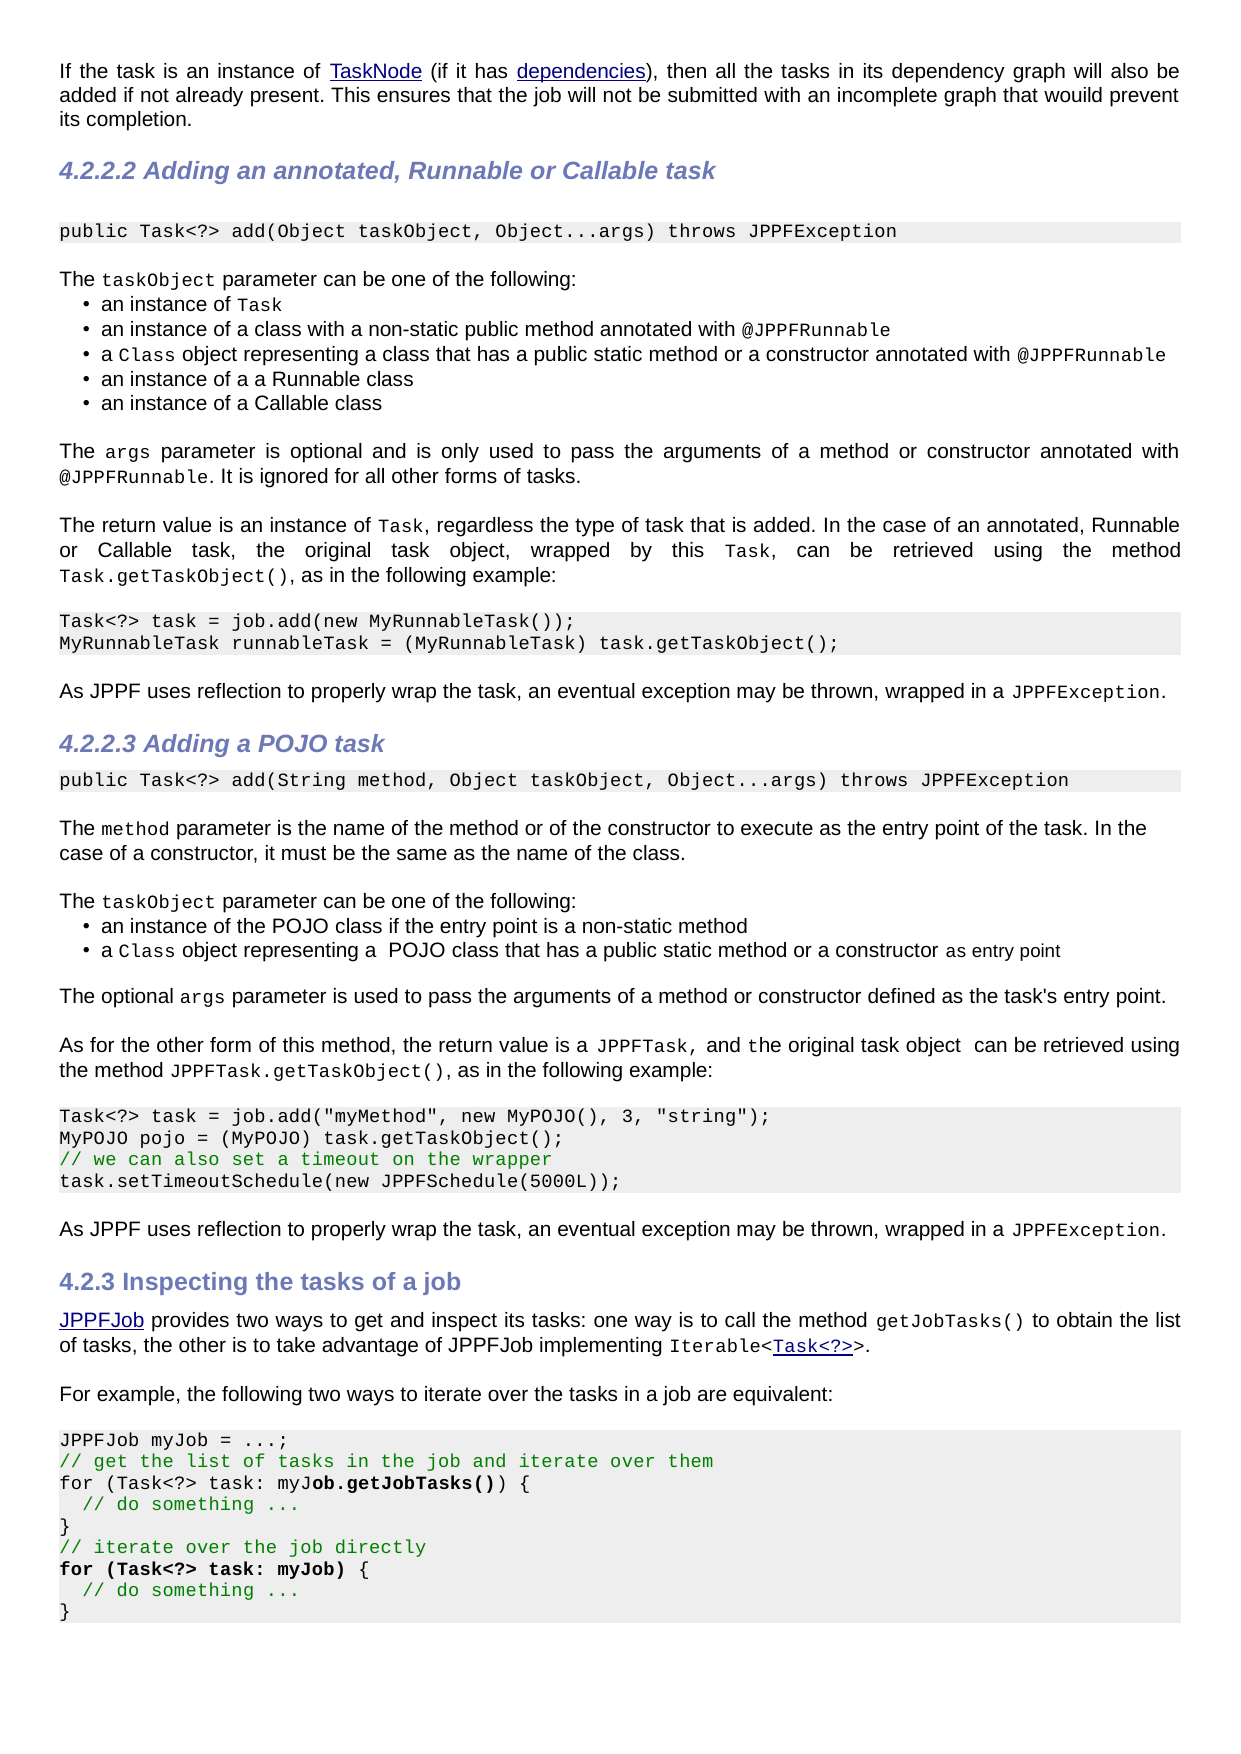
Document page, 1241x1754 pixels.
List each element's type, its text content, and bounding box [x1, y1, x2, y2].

subtitle Inspecting the tasks of a job [59, 1267, 1181, 1296]
text The taskObject parameter can be one of the following: [59, 889, 1181, 914]
text JPPFJob myJob = ...; [59, 1430, 1181, 1452]
text The method parameter is the name of the method or of the constructor to execute as the entry point of the task. In the case of a constructor, it must be the same as the name of the class. [59, 816, 1181, 865]
text for (Task<?> task: myJob) { [59, 1559, 1181, 1580]
text // get the list of tasks in the job and iterate over them [59, 1452, 1181, 1473]
text MyRunnableTask runnableTask = (MyRunnableTask) task.getTaskObject(); [59, 633, 1181, 655]
list an instance of a Callable class [83, 391, 1181, 415]
text If the task is an instance of TaskNode (if it has dependencies), then all the tasks in its dependency graph will also be added if not already present. This ensures that the job will not be submitted with an incomplete graph that wouild prevent its completion. [59, 59, 1181, 131]
list a Class object representing a POJO class that has a public static method or a constructor as entry point [83, 938, 1181, 963]
text The return value is an instance of Task, regardless the type of task that is added. In the case of an annotated, Runnable or Callable task, the original task object, wrapped by this Task, can be retrieved using the method Task.getTaskObject(), as in the following example: [59, 513, 1181, 588]
text The taskObject parameter can be one of the following: [59, 267, 1181, 292]
text MyPOJO pojo = (MyPOJO) task.getTaskObject(); [59, 1128, 1181, 1150]
text // do something ... [59, 1580, 1181, 1602]
text // iterate over the job directly [59, 1537, 1181, 1559]
text As JPPF uses reflection to properly wrap the task, an eventual exception may be thrown, wrapped in a JPPFException. [59, 679, 1181, 704]
text public Task<?> add(Object taskObject, Object...args) throws JPPFException [59, 222, 1181, 243]
text for (Task<?> task: myJob.getJobTasks()) { [59, 1473, 1181, 1494]
list a Class object representing a class that has a public static method or a constructor annotated with @JPPFRunnable [83, 342, 1181, 367]
list an instance of a class with a non-static public method annotated with @JPPFRunnable [83, 317, 1181, 342]
text // do something ... [59, 1494, 1181, 1516]
text task.setTimeoutSchedule(new JPPFSchedule(5000L)); [59, 1171, 1181, 1193]
text As for the other form of this method, the return value is a JPPFTask, and the original task object can be retrieved using the method JPPFTask.getTaskObject(), as in the following example: [59, 1033, 1181, 1083]
subtitle Adding a POJO task [59, 729, 1181, 758]
text JPPFJob provides two ways to get and inspect its tasks: one way is to call the method getJobTasks() to obtain the list of tasks, the other is to take advantage of JPPFJob implementing Iterable<Task<?>>. [59, 1308, 1181, 1358]
text As JPPF uses reflection to properly wrap the task, an eventual exception may be thrown, wrapped in a JPPFException. [59, 1217, 1181, 1242]
text public Task<?> add(String method, Object taskObject, Object...args) throws JPPFException [59, 770, 1181, 792]
text } [59, 1602, 1181, 1623]
text Task<?> task = job.add("myMethod", new MyPOJO(), 3, "string"); [59, 1107, 1181, 1128]
list an instance of Task [83, 292, 1181, 317]
text // we can also set a timeout on the wrapper [59, 1150, 1181, 1171]
text Task<?> task = job.add(new MyRunnableTask()); [59, 612, 1181, 633]
subtitle Adding an annotated, Runnable or Callable task [59, 156, 1181, 185]
text The args parameter is optional and is only used to pass the arguments of a method or constructor annotated with @JPPFRunnable. It is ignored for all other forms of tasks. [59, 439, 1181, 489]
text The optional args parameter is used to pass the arguments of a method or constructor defined as the task's entry point. [59, 984, 1181, 1009]
text For example, the following two ways to iterate over the tasks in a job are equivalent: [59, 1382, 1181, 1406]
list an instance of a a Runnable class [83, 367, 1181, 391]
text } [59, 1516, 1181, 1537]
list an instance of the POJO class if the entry point is a non-static method [83, 914, 1181, 938]
